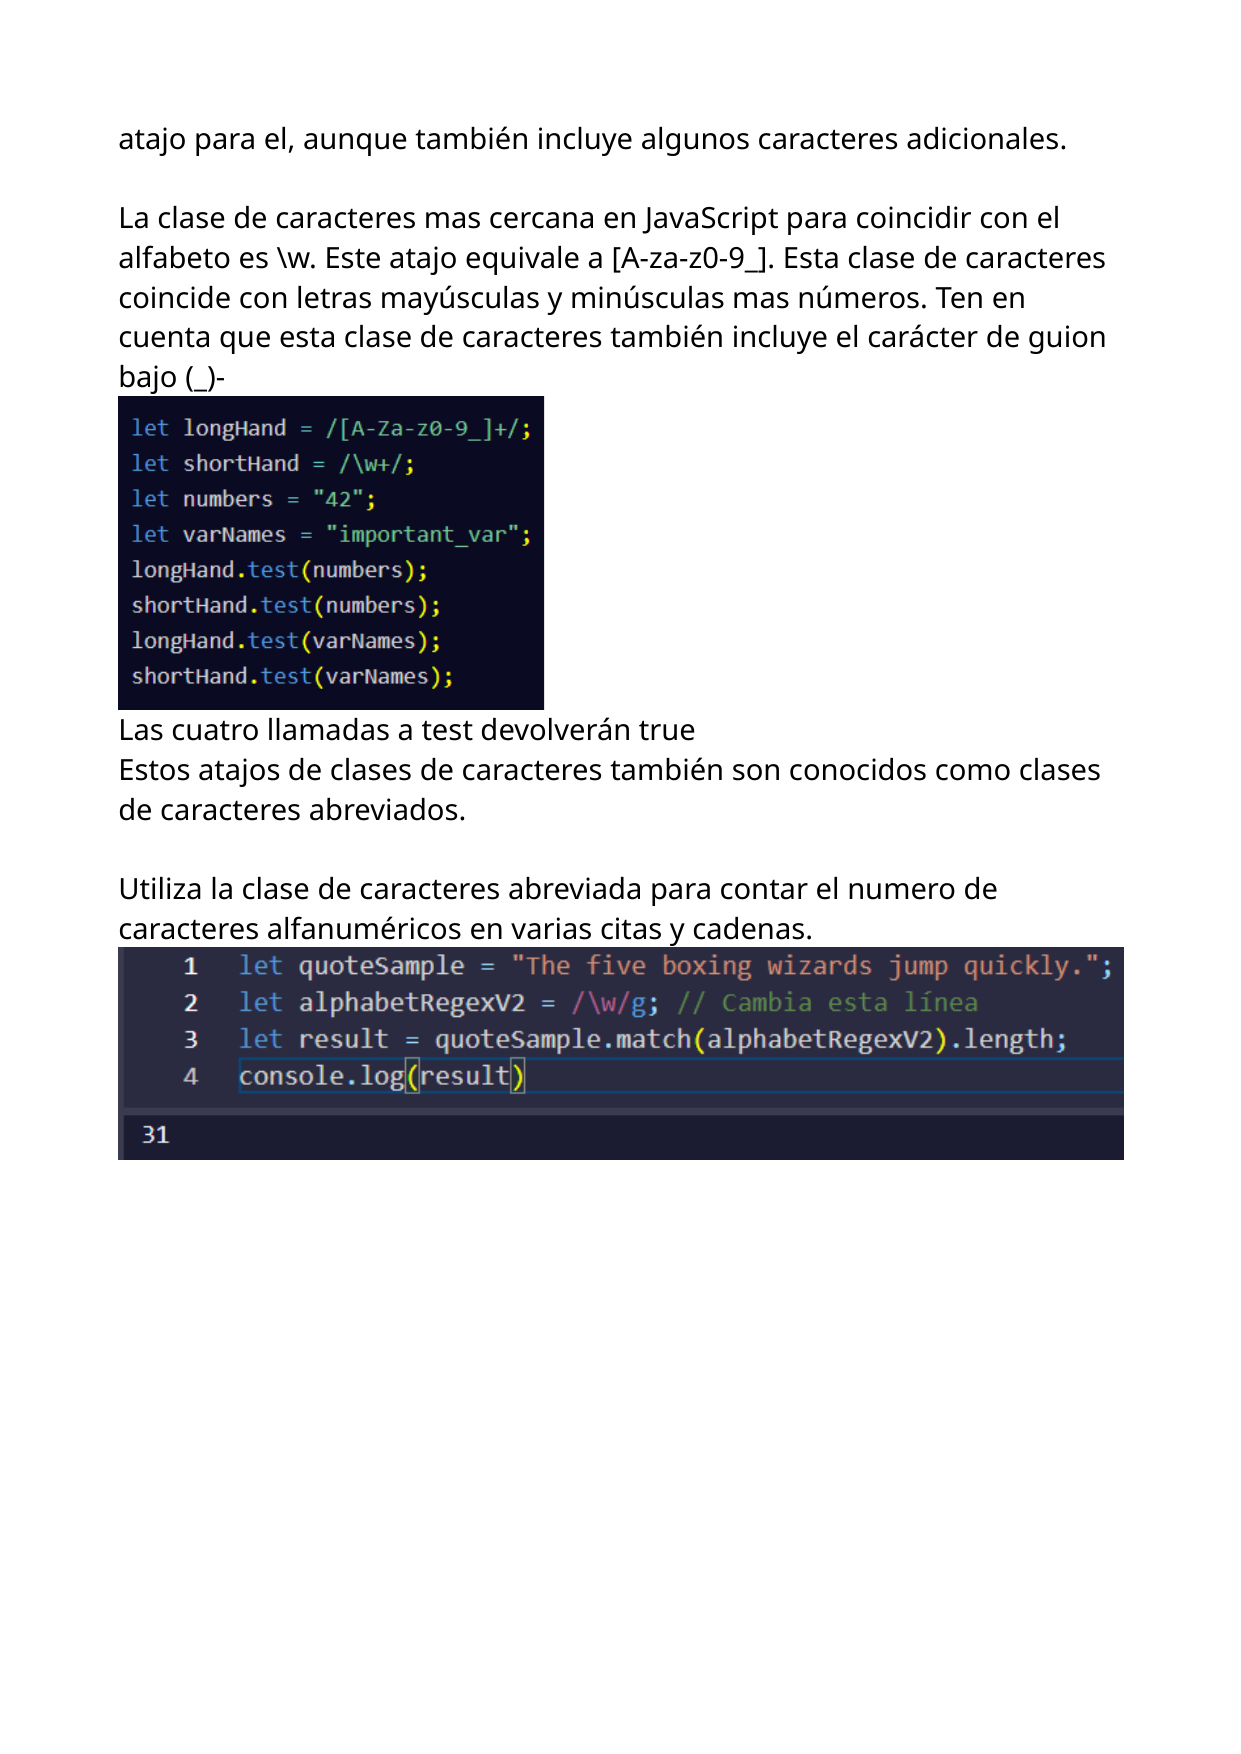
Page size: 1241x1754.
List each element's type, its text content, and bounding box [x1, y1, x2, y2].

text La clase de caracteres mas cercana en JavaScript para coincidir con el alfabeto es \w. Este atajo equivale a [A-za-z0-9_]. Esta clase de caracteres coincide con letras mayúsculas y minúsculas mas números. Ten en cuenta que esta clase de caracteres también incluye el carácter de guion bajo (_)- [118, 197, 1122, 396]
text Estos atajos de clases de caracteres también son conocidos como clases de caracteres abreviados. [118, 749, 1122, 829]
text Las cuatro llamadas a test devolverán true [118, 710, 1122, 749]
text Utiliza la clase de caracteres abreviada para contar el numero de caracteres alfanuméricos en varias citas y cadenas. [118, 868, 1122, 947]
text atajo para el, aunque también incluye algunos caracteres adicionales. [118, 118, 1122, 158]
